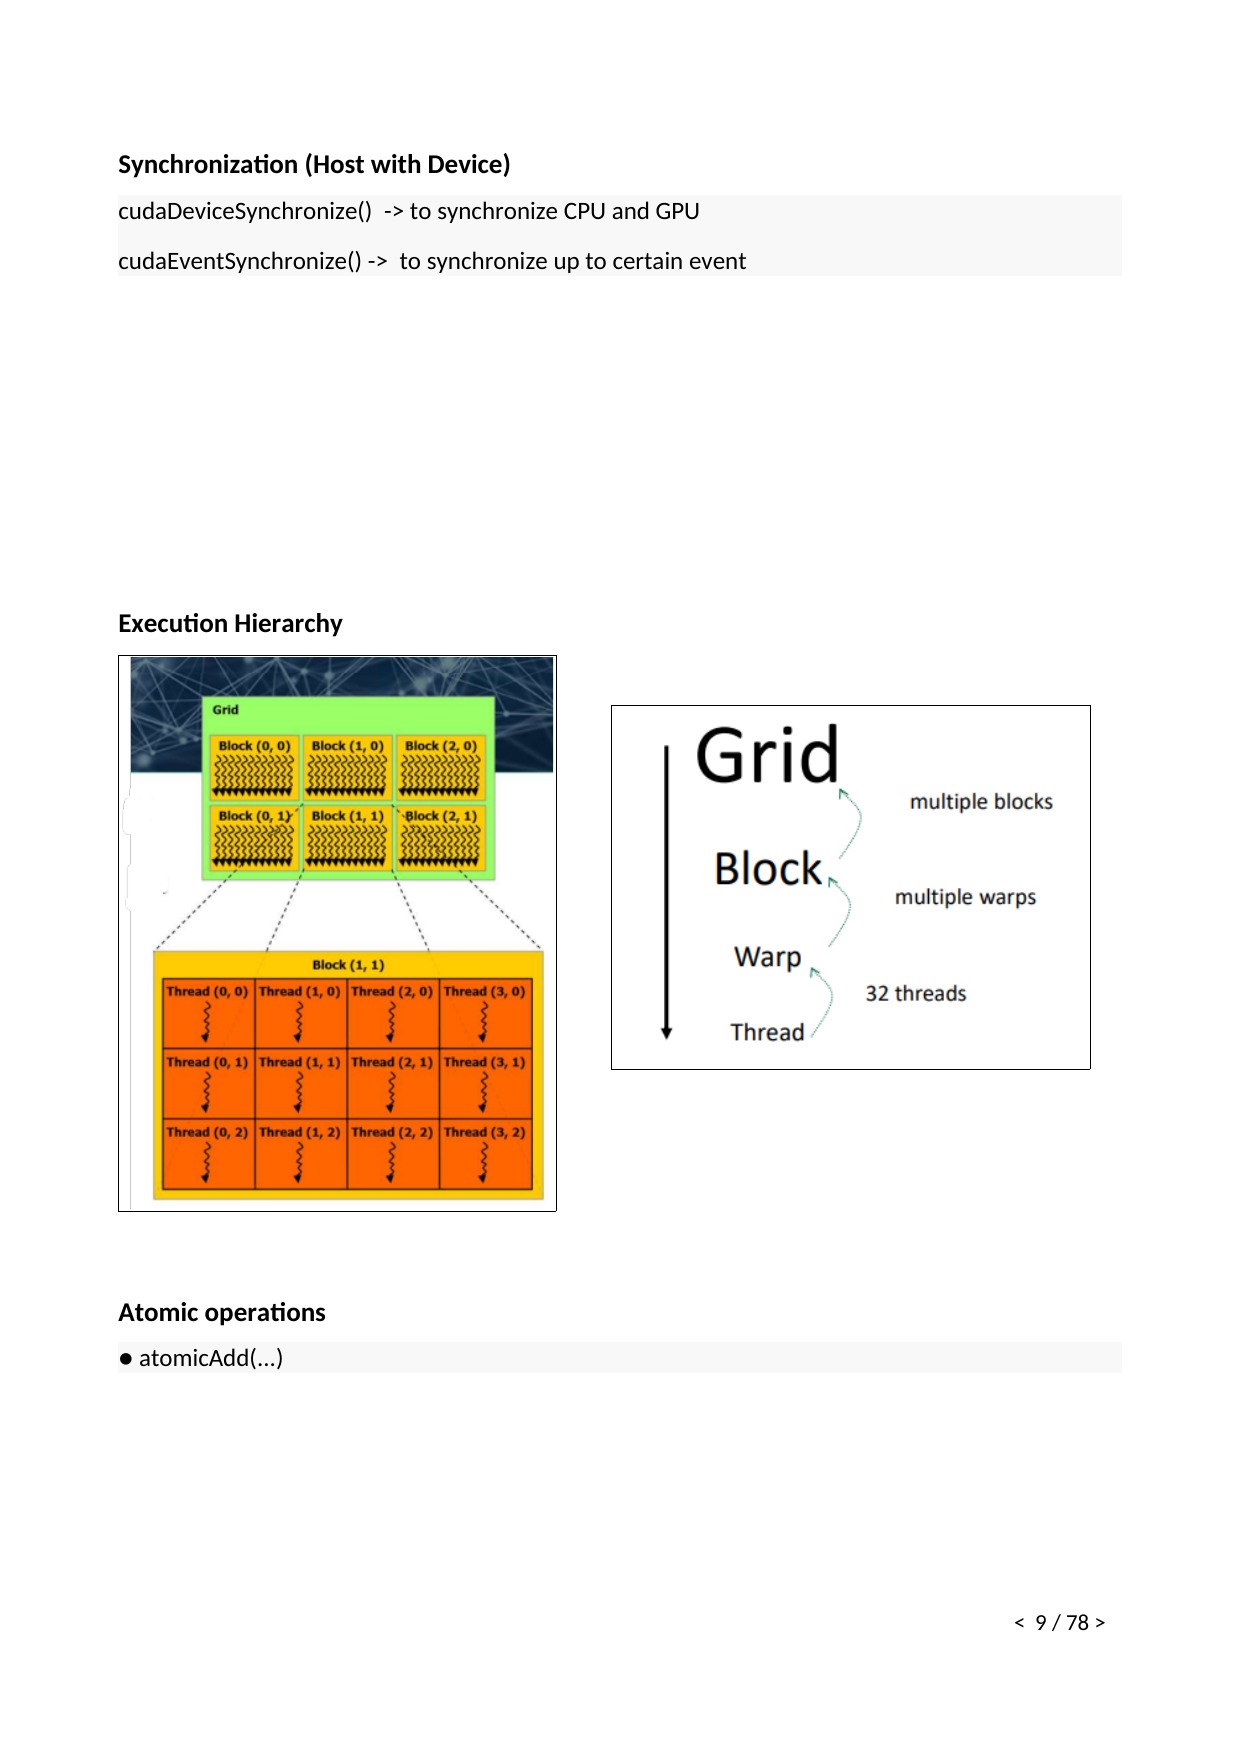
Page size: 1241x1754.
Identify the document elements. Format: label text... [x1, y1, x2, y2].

subtitle Synchronization (Host with Device) [118, 148, 1122, 181]
picture [121, 657, 554, 1209]
subtitle Execution Hierarchy [118, 607, 1122, 640]
text cudaEventSynchronize() -> to synchronize up to certain event [118, 245, 1122, 276]
text ● atomicAdd(...) [118, 1342, 1122, 1373]
subtitle Atomic operations [118, 1295, 1122, 1328]
text cudaDeviceSynchronize() -> to synchronize CPU and GPU [118, 195, 1122, 226]
picture [614, 707, 1087, 1067]
